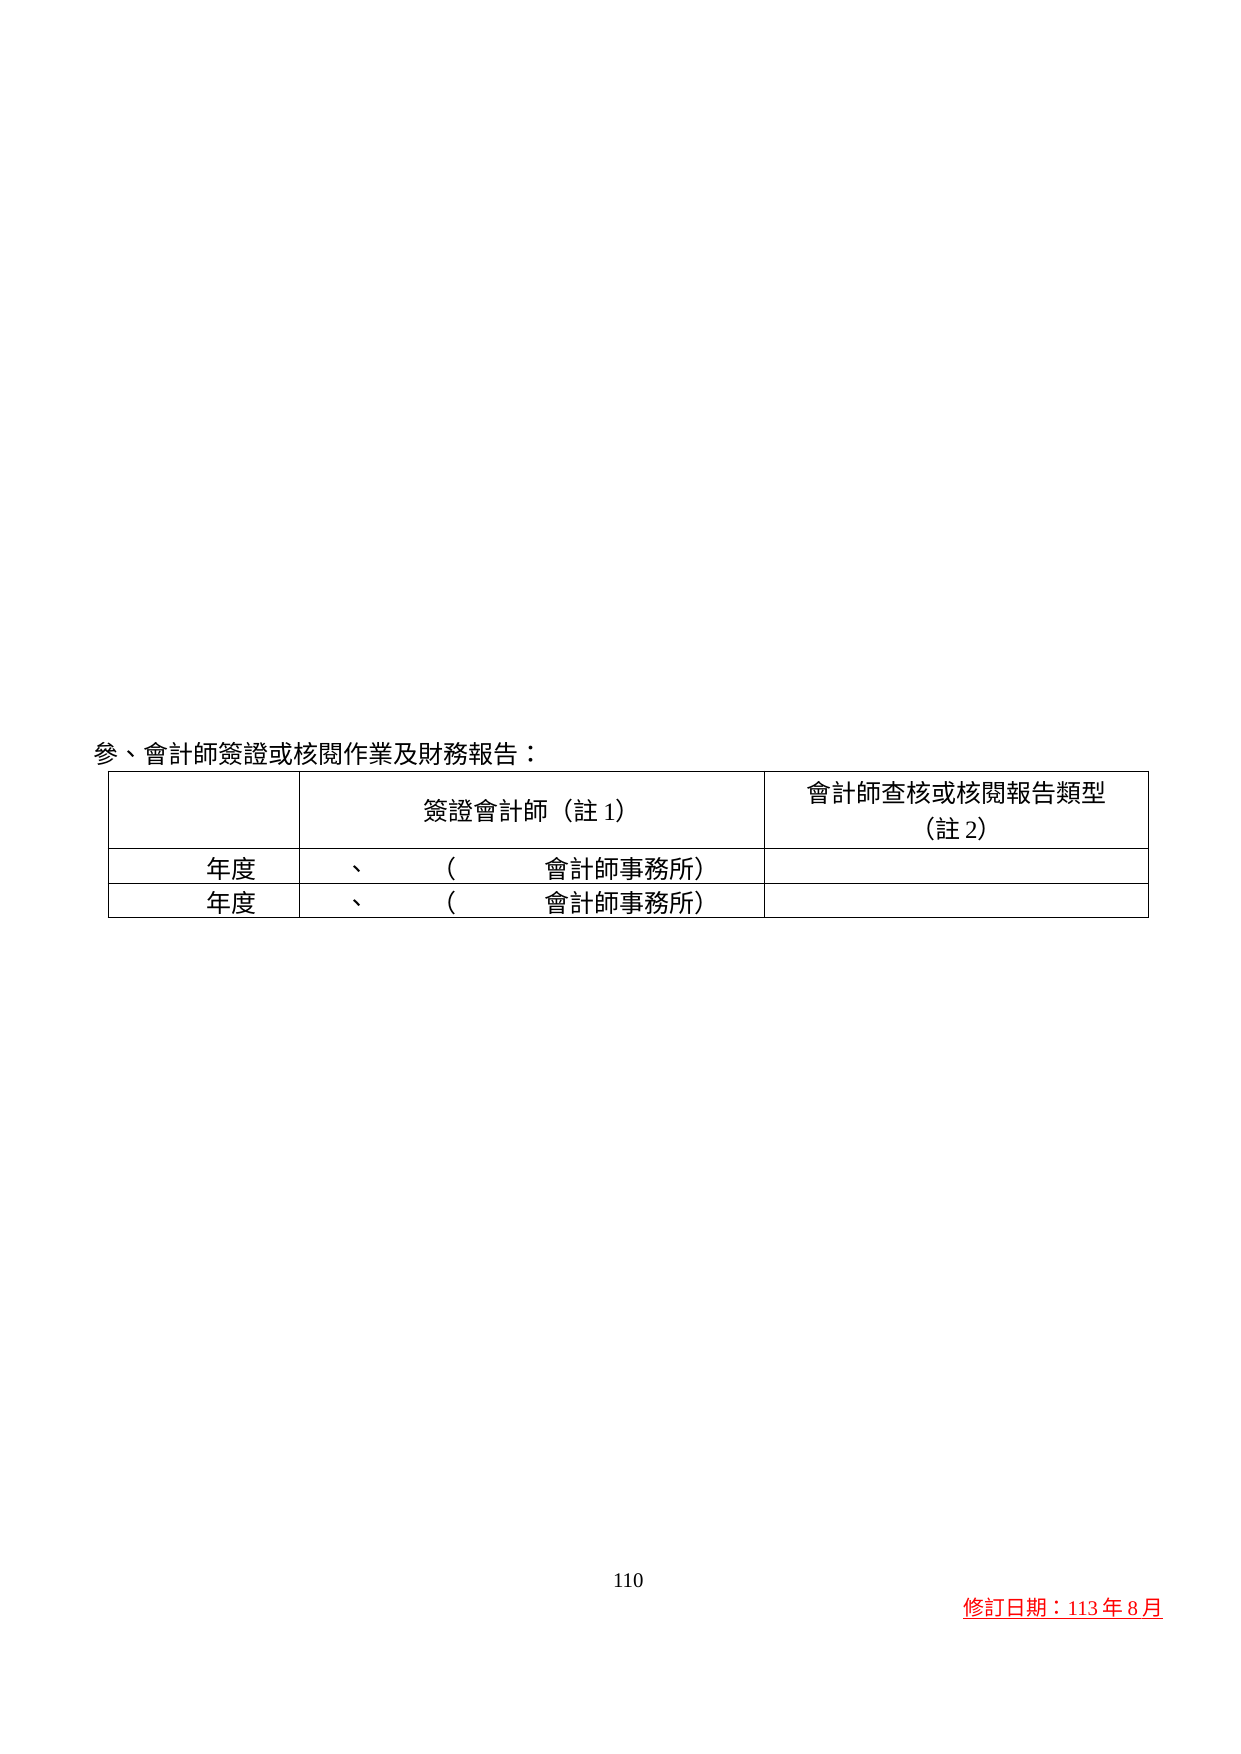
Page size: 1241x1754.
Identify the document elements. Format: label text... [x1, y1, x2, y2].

table_cell [765, 884, 1148, 917]
table_cell 年度 [109, 849, 299, 882]
table_header 會計師查核或核閱報告類型 （註2） [765, 772, 1148, 848]
table_cell 、 （ 會計師事務所） [300, 884, 764, 917]
table_cell [765, 849, 1148, 882]
text 參、會計師簽證或核閱作業及財務報告： [94, 734, 1162, 771]
table_header 簽證會計師（註1） [300, 772, 764, 848]
table_cell 年度 [109, 884, 299, 917]
table_cell 、 （ 會計師事務所） [300, 849, 764, 882]
table_header [109, 772, 299, 848]
